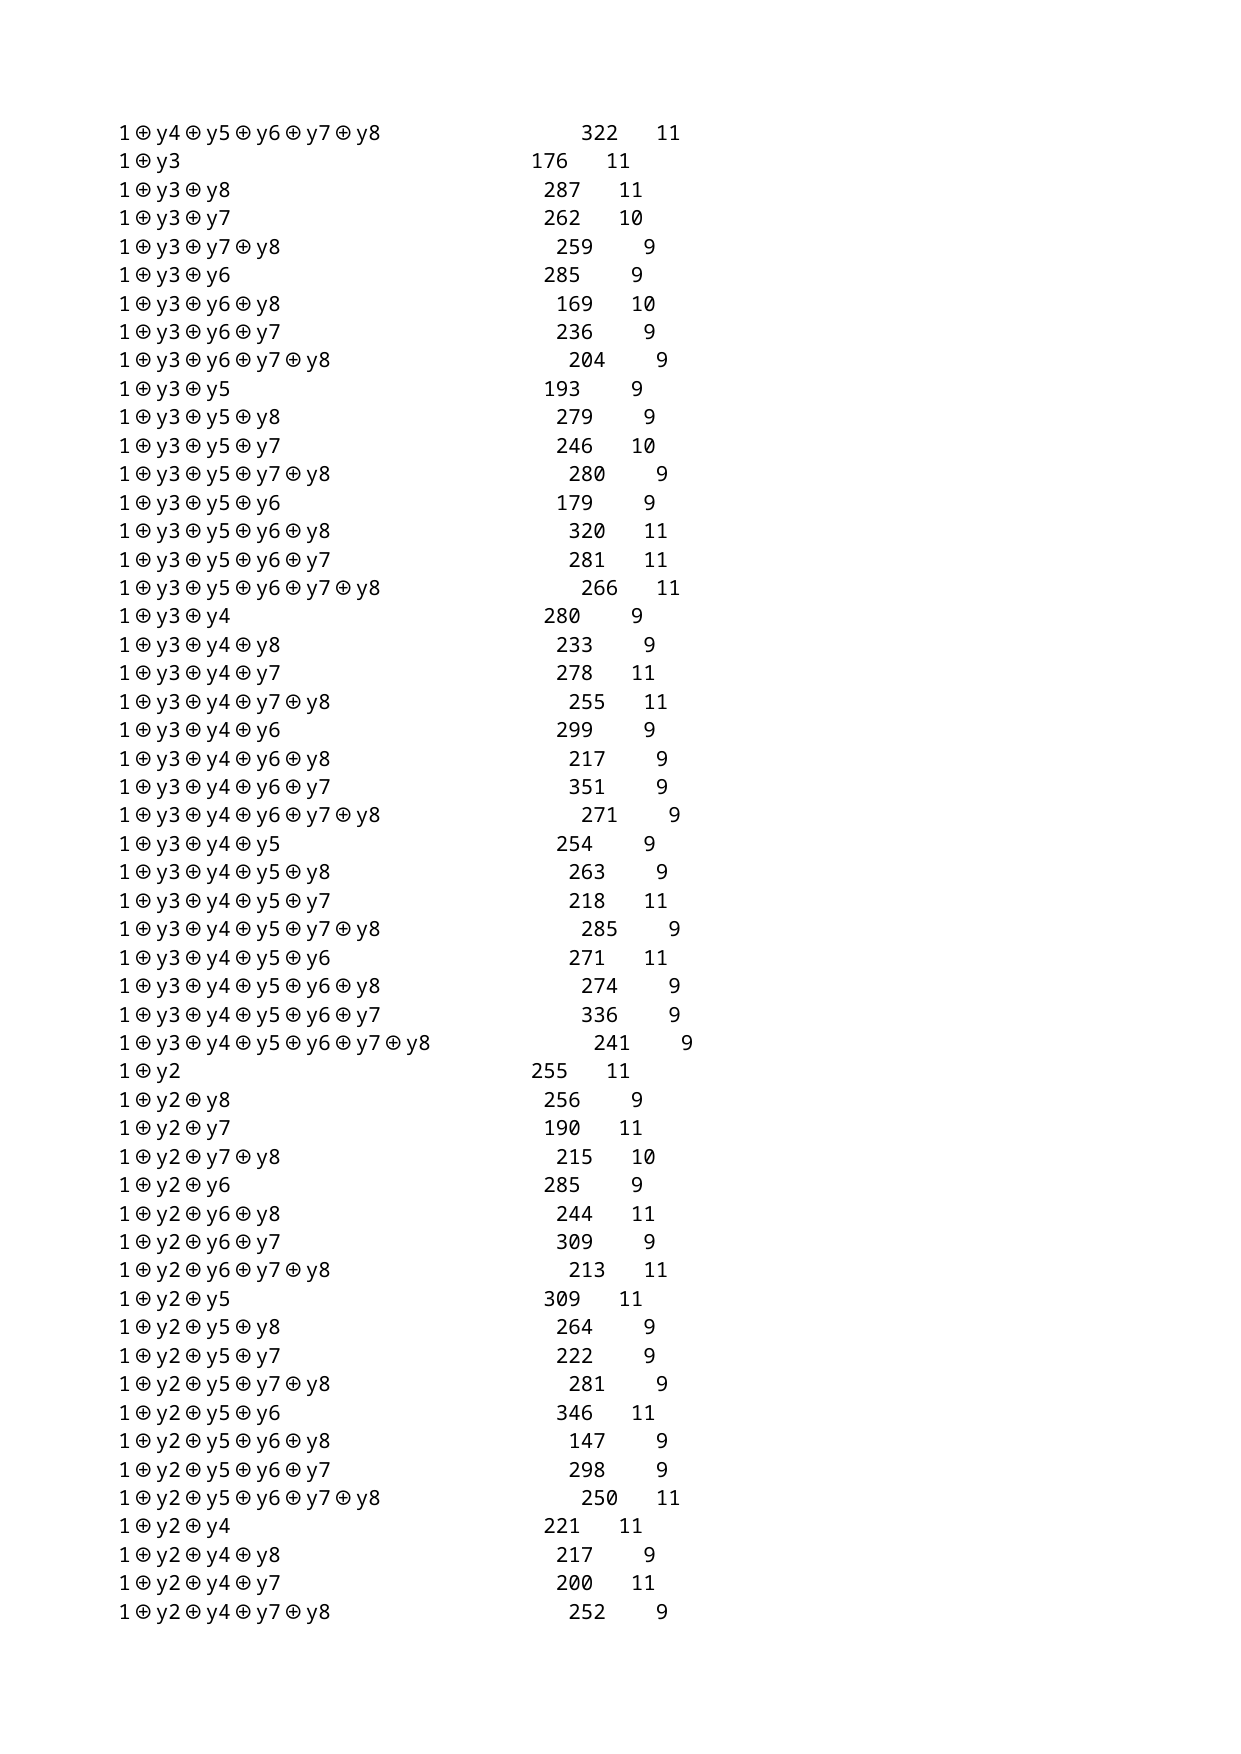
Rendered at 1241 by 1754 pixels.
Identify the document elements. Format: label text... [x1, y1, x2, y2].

text 1⊕y3⊕y8 287 11 [118, 175, 1122, 203]
text 1⊕y3⊕y4⊕y6 299 9 [118, 715, 1122, 744]
text 1⊕y3⊕y4⊕y5⊕y6⊕y7⊕y8 241 9 [118, 1028, 1122, 1057]
text 1⊕y3⊕y4⊕y5⊕y6⊕y7 336 9 [118, 1000, 1122, 1028]
text 1⊕y3⊕y5⊕y6 179 9 [118, 488, 1122, 516]
text 1⊕y2⊕y6⊕y7⊕y8 213 11 [118, 1256, 1122, 1284]
text 1⊕y2⊕y5⊕y7⊕y8 281 9 [118, 1369, 1122, 1398]
text 1⊕y2⊕y6⊕y8 244 11 [118, 1199, 1122, 1227]
text 1⊕y2⊕y5⊕y6⊕y7 298 9 [118, 1455, 1122, 1483]
text 1⊕y2⊕y5⊕y6⊕y8 147 9 [118, 1426, 1122, 1455]
text 1⊕y3⊕y5⊕y6⊕y7 281 11 [118, 545, 1122, 573]
text 1⊕y3⊕y4⊕y7⊕y8 255 11 [118, 687, 1122, 715]
text 1⊕y2⊕y6 285 9 [118, 1170, 1122, 1199]
text 1⊕y3⊕y7 262 10 [118, 203, 1122, 232]
text 1⊕y2⊕y5⊕y7 222 9 [118, 1341, 1122, 1369]
text 1⊕y2⊕y5⊕y8 264 9 [118, 1312, 1122, 1341]
text 1⊕y4⊕y5⊕y6⊕y7⊕y8 322 11 [118, 118, 1122, 147]
text 1⊕y2⊕y6⊕y7 309 9 [118, 1227, 1122, 1256]
text 1⊕y3⊕y4 280 9 [118, 602, 1122, 630]
text 1⊕y2⊕y7 190 11 [118, 1113, 1122, 1142]
text 1⊕y2⊕y4⊕y7 200 11 [118, 1568, 1122, 1597]
text 1⊕y3⊕y4⊕y8 233 9 [118, 630, 1122, 658]
text 1⊕y3⊕y5 193 9 [118, 374, 1122, 402]
text 1⊕y3⊕y7⊕y8 259 9 [118, 232, 1122, 260]
text 1⊕y3⊕y6⊕y8 169 10 [118, 289, 1122, 317]
text 1⊕y3⊕y6⊕y7⊕y8 204 9 [118, 346, 1122, 374]
text 1⊕y3⊕y4⊕y5⊕y6⊕y8 274 9 [118, 971, 1122, 1000]
text 1⊕y3⊕y4⊕y5⊕y8 263 9 [118, 857, 1122, 886]
text 1⊕y3⊕y5⊕y6⊕y7⊕y8 266 11 [118, 573, 1122, 602]
text 1⊕y2⊕y5 309 11 [118, 1284, 1122, 1312]
text 1⊕y3⊕y4⊕y6⊕y8 217 9 [118, 744, 1122, 772]
text 1⊕y3⊕y4⊕y5⊕y7 218 11 [118, 886, 1122, 914]
text 1⊕y2⊕y4⊕y7⊕y8 252 9 [118, 1597, 1122, 1625]
text 1⊕y3⊕y4⊕y5⊕y7⊕y8 285 9 [118, 914, 1122, 943]
text 1⊕y3⊕y4⊕y7 278 11 [118, 658, 1122, 687]
text 1⊕y2⊕y4⊕y8 217 9 [118, 1540, 1122, 1568]
text 1⊕y2 255 11 [118, 1057, 1122, 1085]
text 1⊕y3⊕y4⊕y5⊕y6 271 11 [118, 943, 1122, 971]
text 1⊕y3⊕y5⊕y8 279 9 [118, 402, 1122, 431]
text 1⊕y3⊕y6⊕y7 236 9 [118, 317, 1122, 346]
text 1⊕y3⊕y5⊕y7⊕y8 280 9 [118, 459, 1122, 488]
text 1⊕y3 176 11 [118, 147, 1122, 175]
text 1⊕y2⊕y5⊕y6⊕y7⊕y8 250 11 [118, 1483, 1122, 1512]
text 1⊕y3⊕y4⊕y5 254 9 [118, 829, 1122, 857]
text 1⊕y3⊕y5⊕y6⊕y8 320 11 [118, 516, 1122, 545]
text 1⊕y3⊕y6 285 9 [118, 260, 1122, 289]
text 1⊕y3⊕y5⊕y7 246 10 [118, 431, 1122, 459]
text 1⊕y2⊕y7⊕y8 215 10 [118, 1142, 1122, 1170]
text 1⊕y3⊕y4⊕y6⊕y7 351 9 [118, 772, 1122, 801]
text 1⊕y2⊕y8 256 9 [118, 1085, 1122, 1113]
text 1⊕y3⊕y4⊕y6⊕y7⊕y8 271 9 [118, 801, 1122, 829]
text 1⊕y2⊕y5⊕y6 346 11 [118, 1398, 1122, 1426]
text 1⊕y2⊕y4 221 11 [118, 1512, 1122, 1540]
